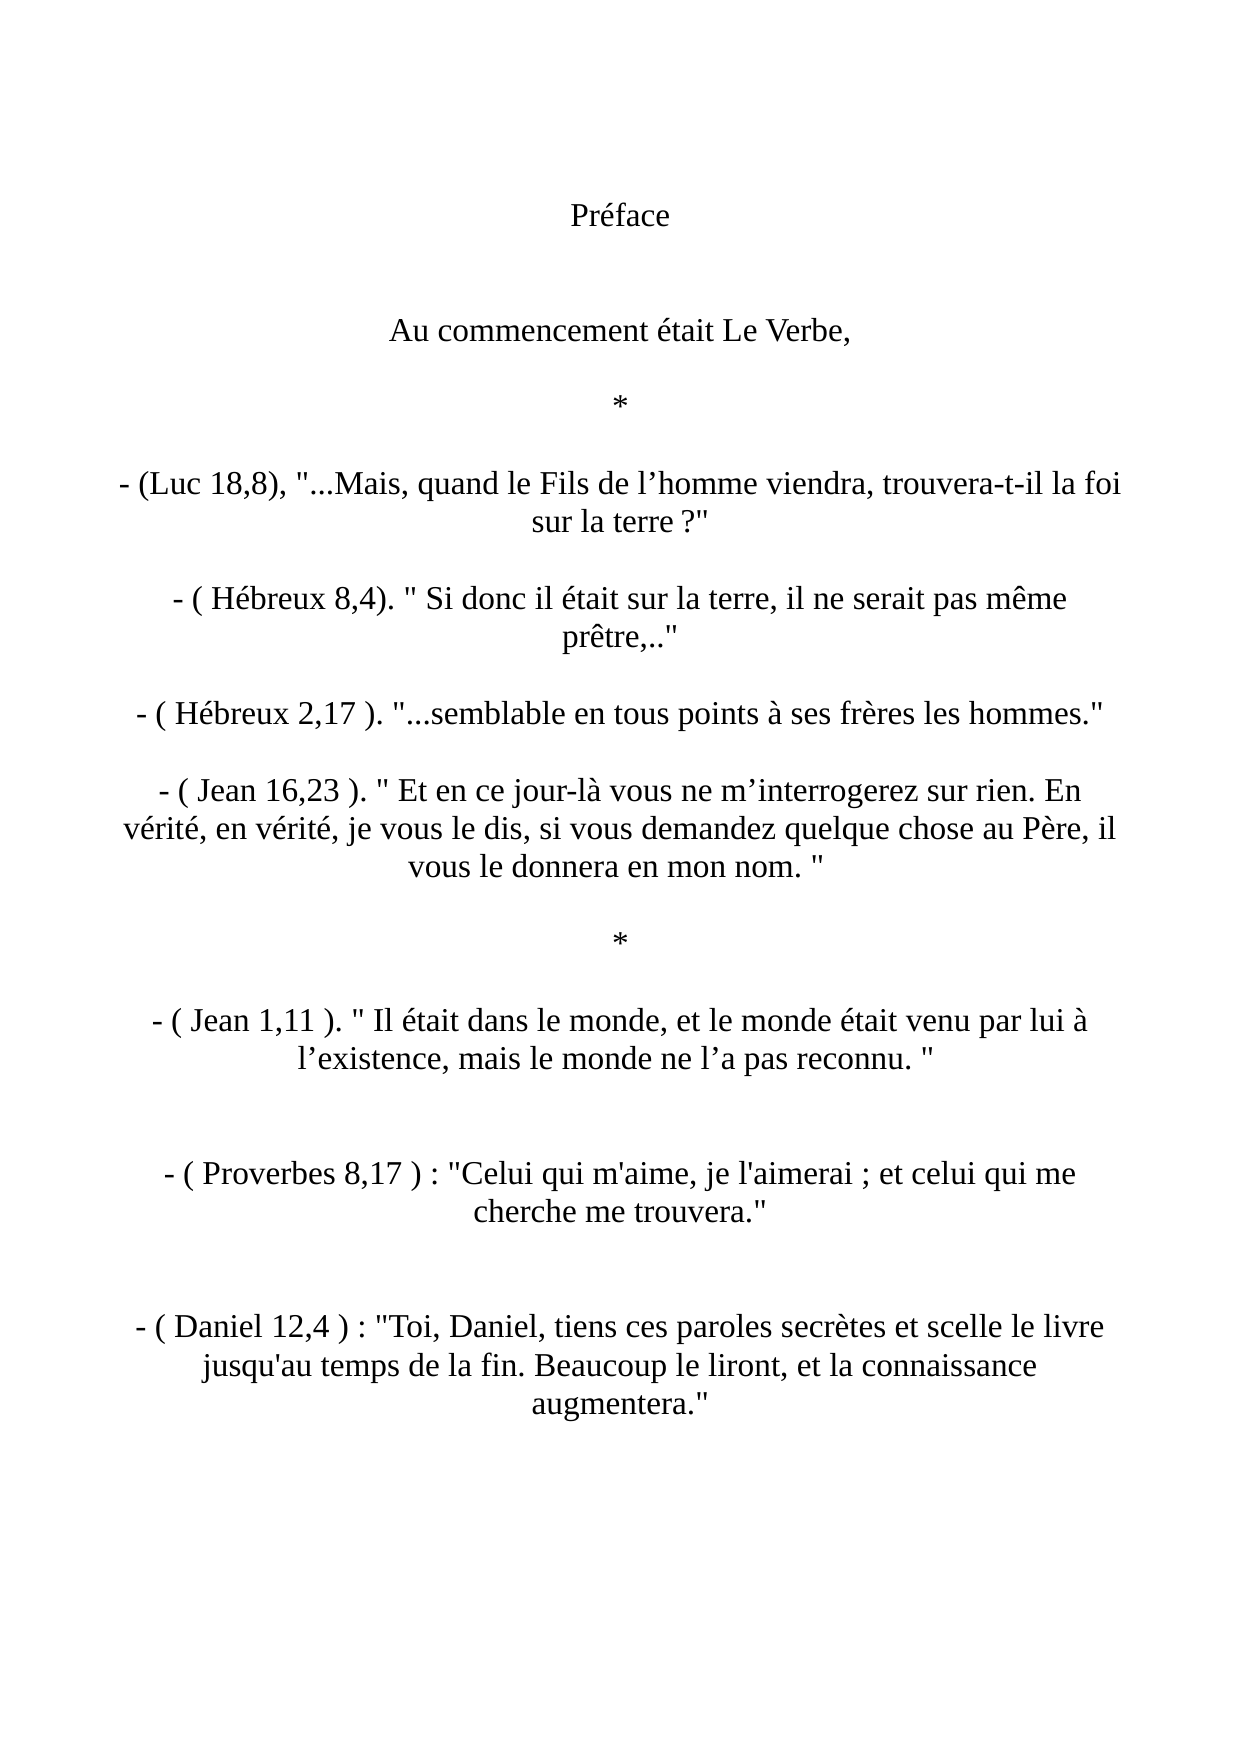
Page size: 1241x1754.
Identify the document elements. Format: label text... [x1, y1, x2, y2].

text Préface [118, 118, 1122, 233]
text Au commencement était Le Verbe, [118, 310, 1122, 348]
text - (Luc 18,8), "...Mais, quand le Fils de l’homme viendra, trouvera-t-il la foi sur la terre ?" [118, 463, 1122, 540]
text - ( Hébreux 2,17 ). "...semblable en tous points à ses frères les hommes." [118, 693, 1122, 731]
text - ( Hébreux 8,4). " Si donc il était sur la terre, il ne serait pas même prêtre,.." [118, 578, 1122, 655]
text - ( Jean 16,23 ). " Et en ce jour-là vous ne m’interrogerez sur rien. En vérité, en vérité, je vous le dis, si vous demandez quelque chose au Père, il vous le donnera en mon nom. " [118, 770, 1122, 885]
text - ( Daniel 12,4 ) : "Toi, Daniel, tiens ces paroles secrètes et scelle le livre jusqu'au temps de la fin. Beaucoup le liront, et la connaissance augmentera." [118, 1306, 1122, 1421]
text - ( Jean 1,11 ). " Il était dans le monde, et le monde était venu par lui à l’existence, mais le monde ne l’a pas reconnu. " [118, 1000, 1122, 1076]
text * [118, 923, 1122, 961]
text - ( Proverbes 8,17 ) : "Celui qui m'aime, je l'aimerai ; et celui qui me cherche me trouvera." [118, 1153, 1122, 1230]
text * [118, 386, 1122, 425]
